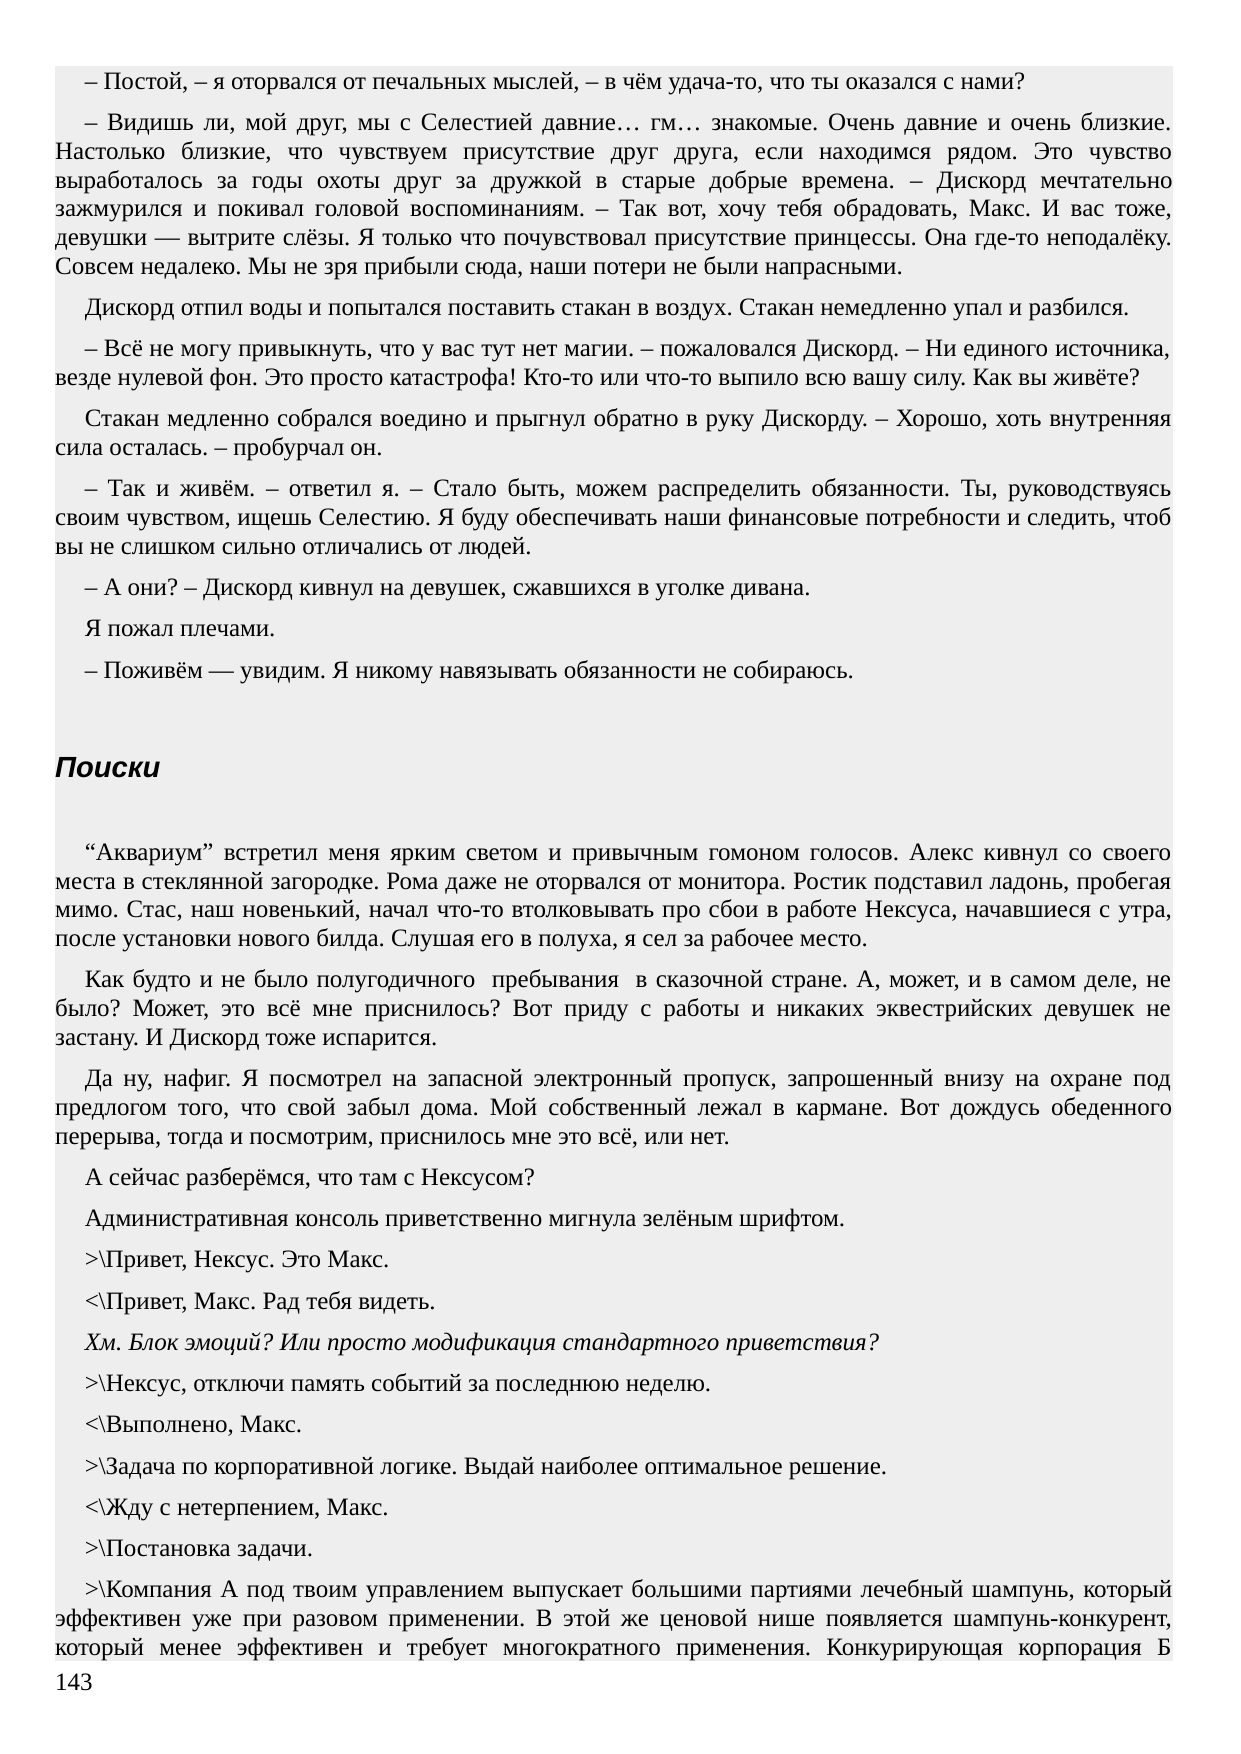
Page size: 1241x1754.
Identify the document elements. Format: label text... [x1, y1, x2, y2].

text >\Постановка задачи. [55, 1533, 1173, 1562]
text – Всё не могу привыкнуть, что у вас тут нет магии. – пожаловался Дискорд. – Ни единого источника, везде нулевой фон. Это просто катастрофа! Кто-то или что-то выпило всю вашу силу. Как вы живёте? [55, 333, 1173, 391]
text – Постой, – я оторвался от печальных мыслей, – в чём удача-то, что ты оказался с нами? [55, 66, 1173, 95]
text <\Привет, Макс. Рад тебя видеть. [55, 1286, 1173, 1314]
text >\Нексус, отключи память событий за последнюю неделю. [55, 1368, 1173, 1397]
text Я пожал плечами. [55, 613, 1173, 642]
text Дискорд отпил воды и попытался поставить стакан в воздух. Стакан немедленно упал и разбился. [55, 292, 1173, 321]
text – А они? – Дискорд кивнул на девушек, сжавшихся в уголке дивана. [55, 572, 1173, 601]
text Административная консоль приветственно мигнула зелёным шрифтом. [55, 1203, 1173, 1232]
text >\Привет, Нексус. Это Макс. [55, 1244, 1173, 1273]
text “Аквариум” встретил меня ярким светом и привычным гомоном голосов. Алекс кивнул со своего места в стеклянной загородке. Рома даже не оторвался от монитора. Ростик подставил ладонь, пробегая мимо. Стас, наш новенький, начал что-то втолковывать про сбои в работе Нексуса, начавшиеся с утра, после установки нового билда. Слушая его в полуха, я сел за рабочее место. [55, 837, 1173, 952]
text <\Жду с нетерпением, Макс. [55, 1492, 1173, 1521]
text Как будто и не было полугодичного пребывания в сказочной стране. А, может, и в самом деле, не было? Может, это всё мне приснилось? Вот приду с работы и никаких эквестрийских девушек не застану. И Дискорд тоже испарится. [55, 964, 1173, 1051]
text – Видишь ли, мой друг, мы с Селестией давние… гм… знакомые. Очень давние и очень близкие. Настолько близкие, что чувствуем присутствие друг друга, если находимся рядом. Это чувство выработалось за годы охоты друг за дружкой в старые добрые времена. – Дискорд мечтательно зажмурился и покивал головой воспоминаниям. – Так вот, хочу тебя обрадовать, Макс. И вас тоже, девушки — вытрите слёзы. Я только что почувствовал присутствие принцессы. Она где-то неподалёку. Совсем недалеко. Мы не зря прибыли сюда, наши потери не были напрасными. [55, 107, 1173, 280]
text >\Компания А под твоим управлением выпускает большими партиями лечебный шампунь, который эффективен уже при разовом применении. В этой же ценовой нише появляется шампунь-конкурент, который менее эффективен и требует многократного применения. Конкурирующая корпорация Б [55, 1574, 1173, 1661]
subtitle Поиски [55, 750, 1173, 783]
text А сейчас разберёмся, что там с Нексусом? [55, 1162, 1173, 1191]
text <\Выполнено, Макс. [55, 1409, 1173, 1438]
text >\Задача по корпоративной логике. Выдай наиболее оптимальное решение. [55, 1451, 1173, 1479]
text Стакан медленно собрался воедино и прыгнул обратно в руку Дискорду. – Хорошо, хоть внутренняя сила осталась. – пробурчал он. [55, 403, 1173, 461]
text – Так и живём. – ответил я. – Стало быть, можем распределить обязанности. Ты, руководствуясь своим чувством, ищешь Селестию. Я буду обеспечивать наши финансовые потребности и следить, чтоб вы не слишком сильно отличались от людей. [55, 473, 1173, 560]
text Хм. Блок эмоций? Или просто модификация стандартного приветствия? [55, 1327, 1173, 1356]
text Да ну, нафиг. Я посмотрел на запасной электронный пропуск, запрошенный внизу на охране под предлогом того, что свой забыл дома. Мой собственный лежал в кармане. Вот дождусь обеденного перерыва, тогда и посмотрим, приснилось мне это всё, или нет. [55, 1063, 1173, 1149]
text – Поживём — увидим. Я никому навязывать обязанности не собираюсь. [55, 655, 1173, 683]
